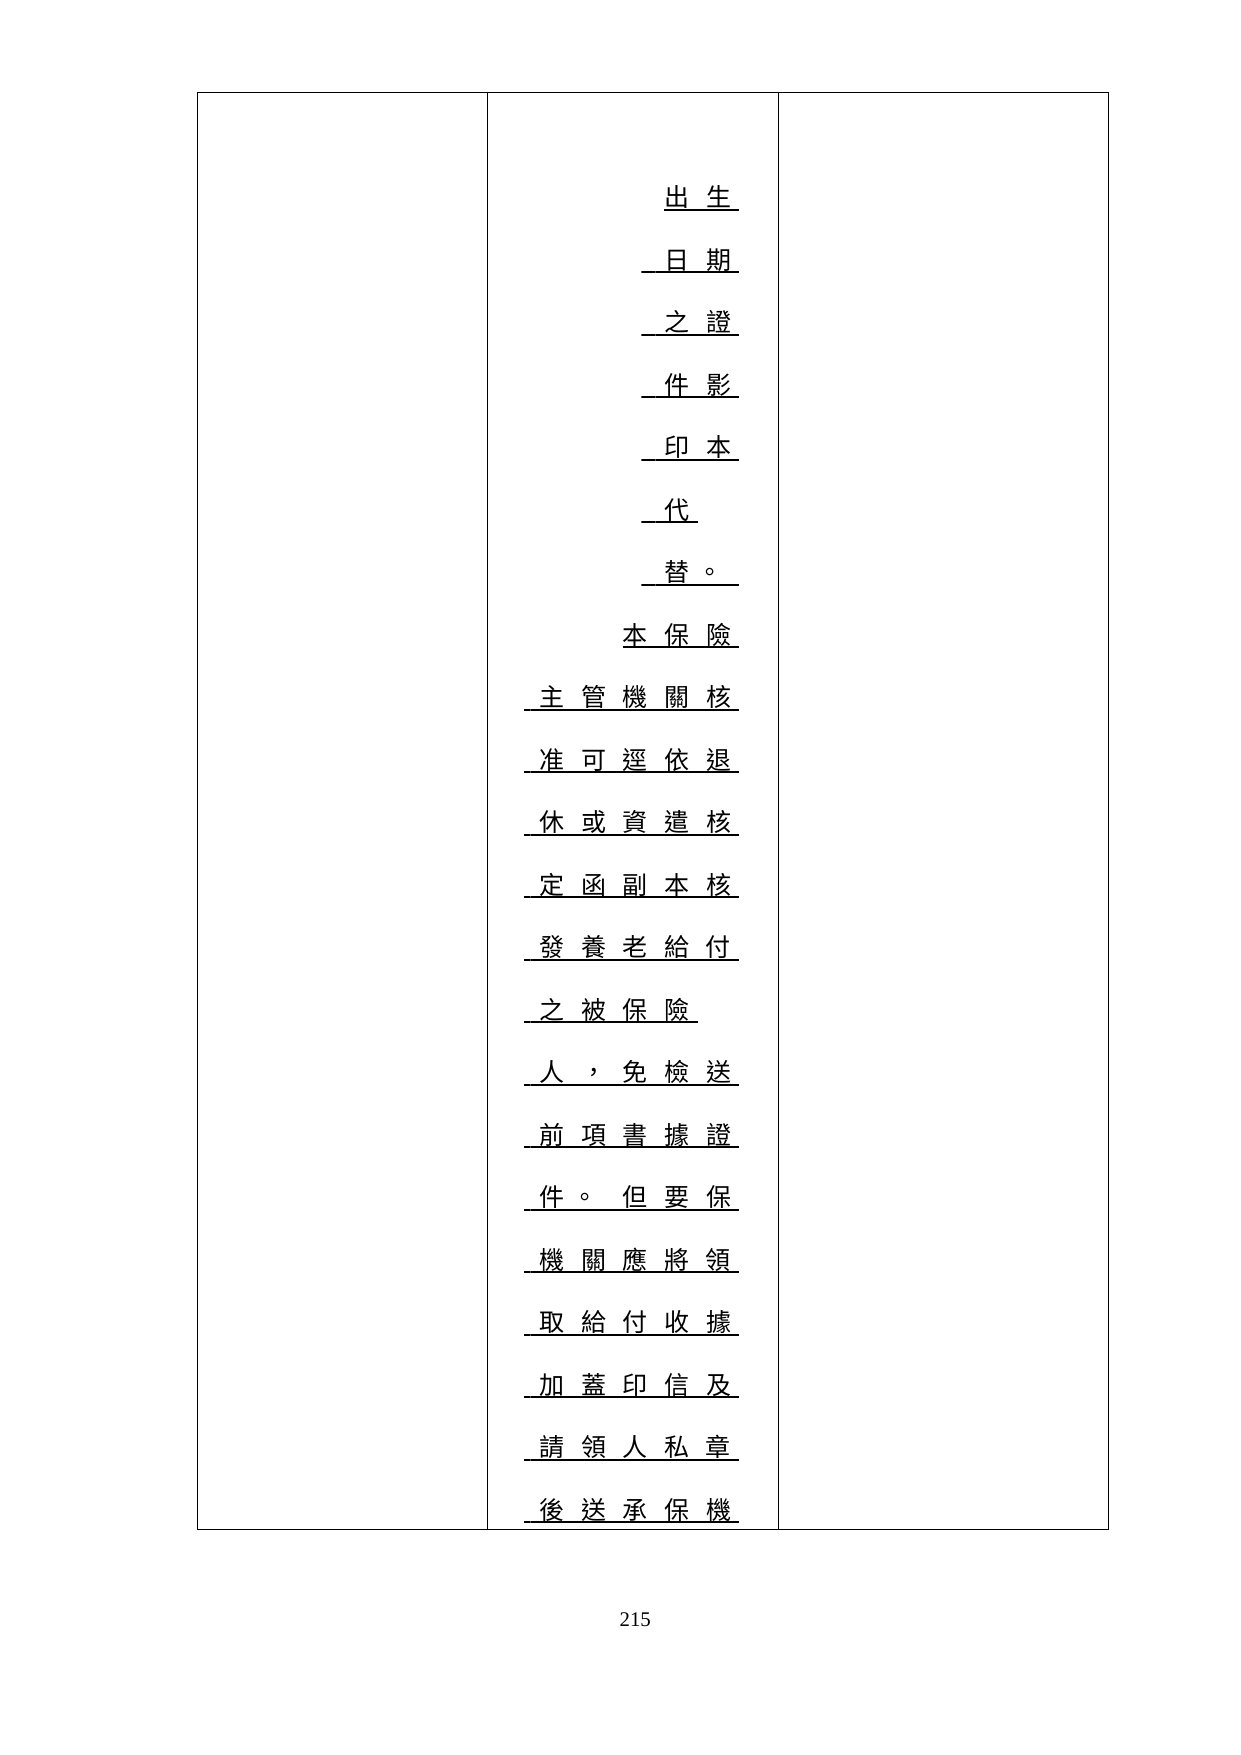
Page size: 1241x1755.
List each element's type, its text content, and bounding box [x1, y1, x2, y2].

table_cell 出生日期之證件影印本代替。 本保險主管機關核准可逕依退休或資遣核定函副本核發養老給付之被保險人，免檢送前項書據證件。但要保機關應將領取給付收據加蓋印信及請領人私章後送承保機 [488, 93, 778, 1529]
table_cell [198, 93, 487, 1529]
table_cell [779, 93, 1108, 1529]
